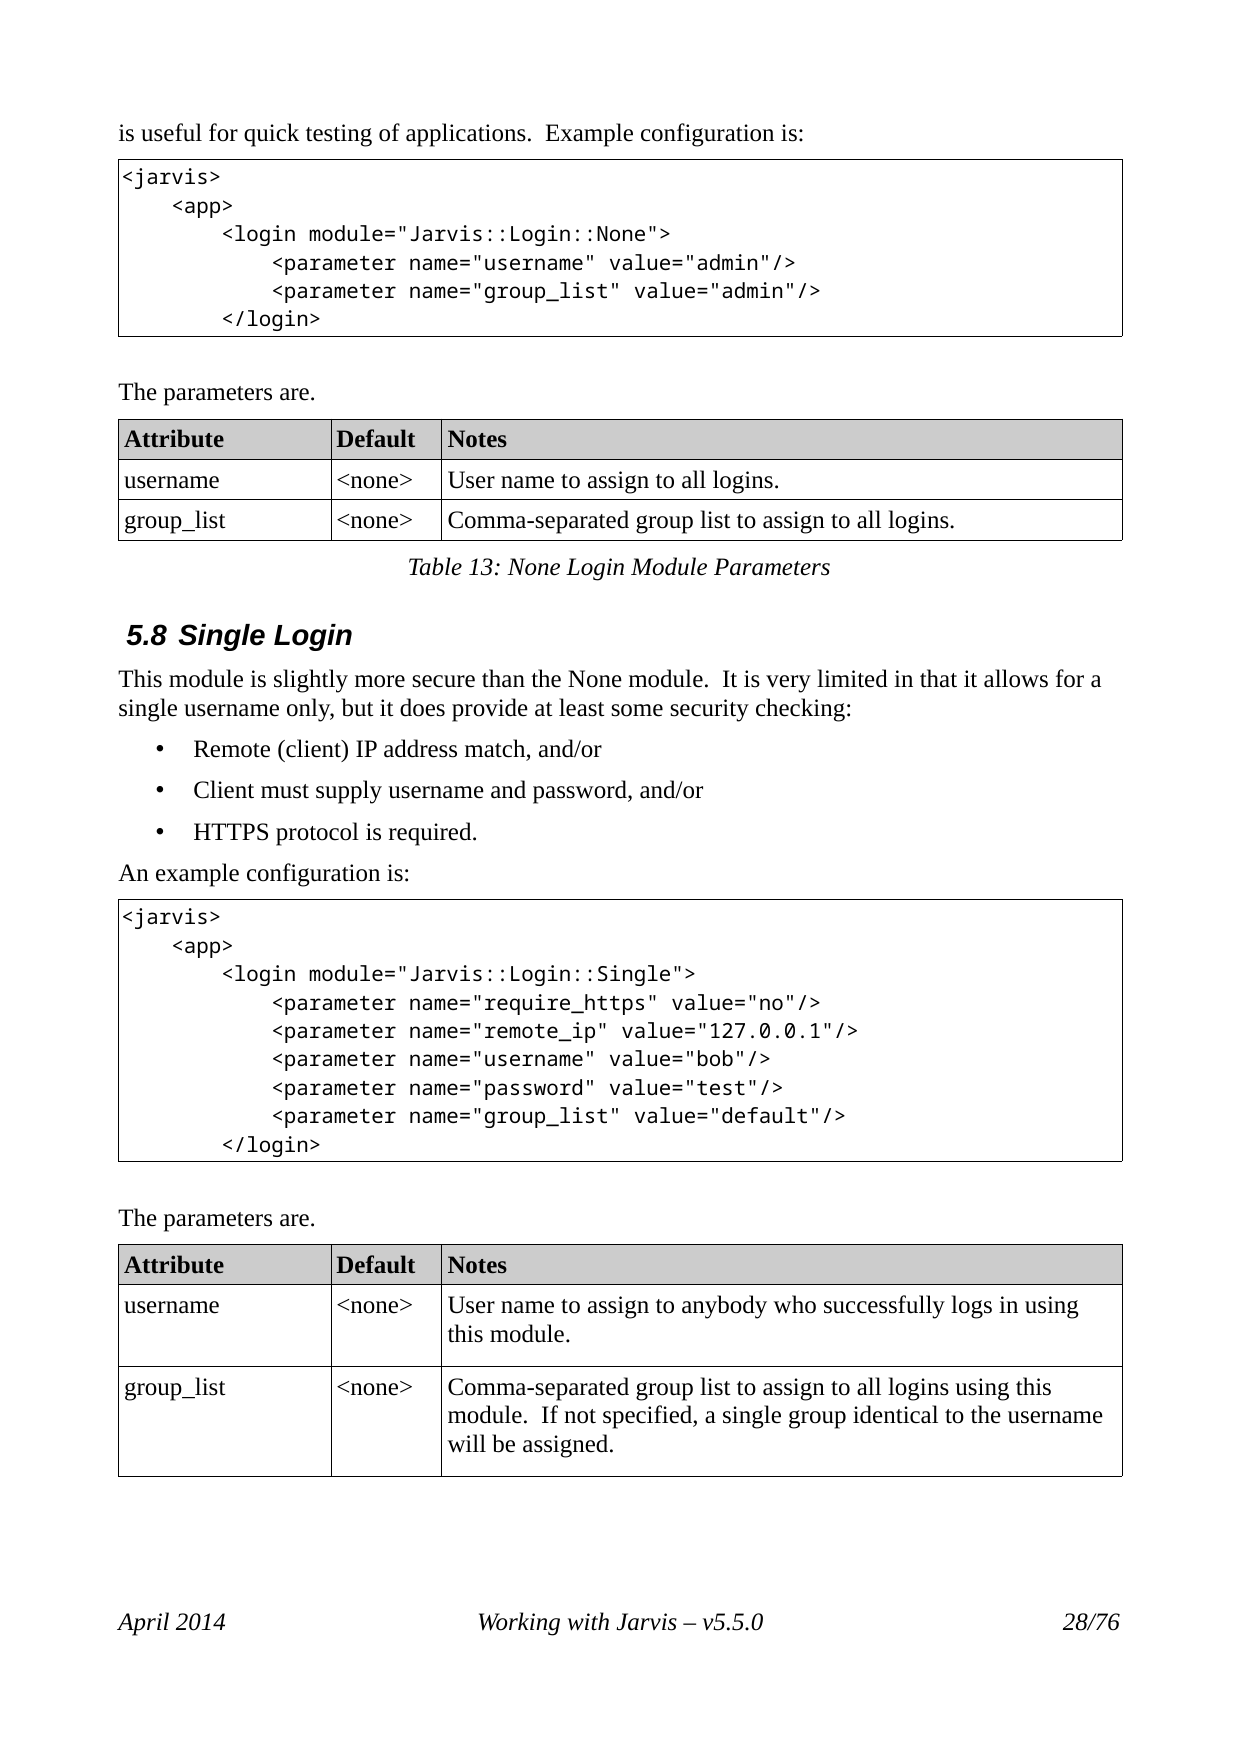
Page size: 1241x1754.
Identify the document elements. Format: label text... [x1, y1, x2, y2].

table_header Default [332, 420, 441, 459]
text <parameter name="username" value="bob"/> [119, 1042, 1122, 1070]
text </login> [119, 1127, 1122, 1161]
list Client must supply username and password, and/or [156, 776, 1122, 804]
text <login module="Jarvis::Login::None"> [119, 216, 1122, 245]
text <parameter name="group_list" value="default"/> [119, 1098, 1122, 1127]
table_cell username [119, 1285, 331, 1366]
text <parameter name="username" value="admin"/> [119, 245, 1122, 273]
text An example configuration is: [118, 858, 1122, 887]
text <app> [119, 928, 1122, 956]
table_cell User name to assign to anybody who successfully logs in using this module. [442, 1285, 1122, 1366]
text <parameter name="remote_ip" value="127.0.0.1"/> [119, 1013, 1122, 1042]
text This module is slightly more secure than the None module. It is very limited in that it allows for a single username only, but it does provide at least some security checking: [118, 664, 1122, 722]
table_header Notes [442, 420, 1122, 459]
text <jarvis> [119, 900, 1122, 928]
text </login> [119, 302, 1122, 336]
table_cell group_list [119, 1367, 331, 1476]
text <parameter name="group_list" value="admin"/> [119, 273, 1122, 302]
table_cell <none> [332, 1285, 441, 1366]
table_cell User name to assign to all logins. [442, 460, 1122, 499]
subtitle Single Login [118, 618, 1122, 652]
text <login module="Jarvis::Login::Single"> [119, 956, 1122, 985]
text <app> [119, 188, 1122, 216]
table_cell <none> [332, 460, 441, 499]
text The parameters are. [118, 1203, 1122, 1231]
table_cell Comma-separated group list to assign to all logins. [442, 500, 1122, 539]
text <parameter name="require_https" value="no"/> [119, 985, 1122, 1013]
table_header Attribute [119, 420, 331, 459]
table_cell Comma-separated group list to assign to all logins using this module. If not specified, a single group identical to the username will be assigned. [442, 1367, 1122, 1476]
table_cell <none> [332, 500, 441, 539]
table_cell group_list [119, 500, 331, 539]
text <parameter name="password" value="test"/> [119, 1070, 1122, 1098]
text <jarvis> [119, 160, 1122, 188]
table_header Default [332, 1245, 441, 1284]
text is useful for quick testing of applications. Example configuration is: [118, 118, 1122, 147]
table_cell <none> [332, 1367, 441, 1476]
table_header Attribute [119, 1245, 331, 1284]
list Remote (client) IP address match, and/or [156, 734, 1122, 763]
table_header Notes [442, 1245, 1122, 1284]
text Table 13: None Login Module Parameters [118, 552, 1122, 581]
list HTTPS protocol is required. [156, 817, 1122, 846]
text The parameters are. [118, 377, 1122, 406]
table_cell username [119, 460, 331, 499]
